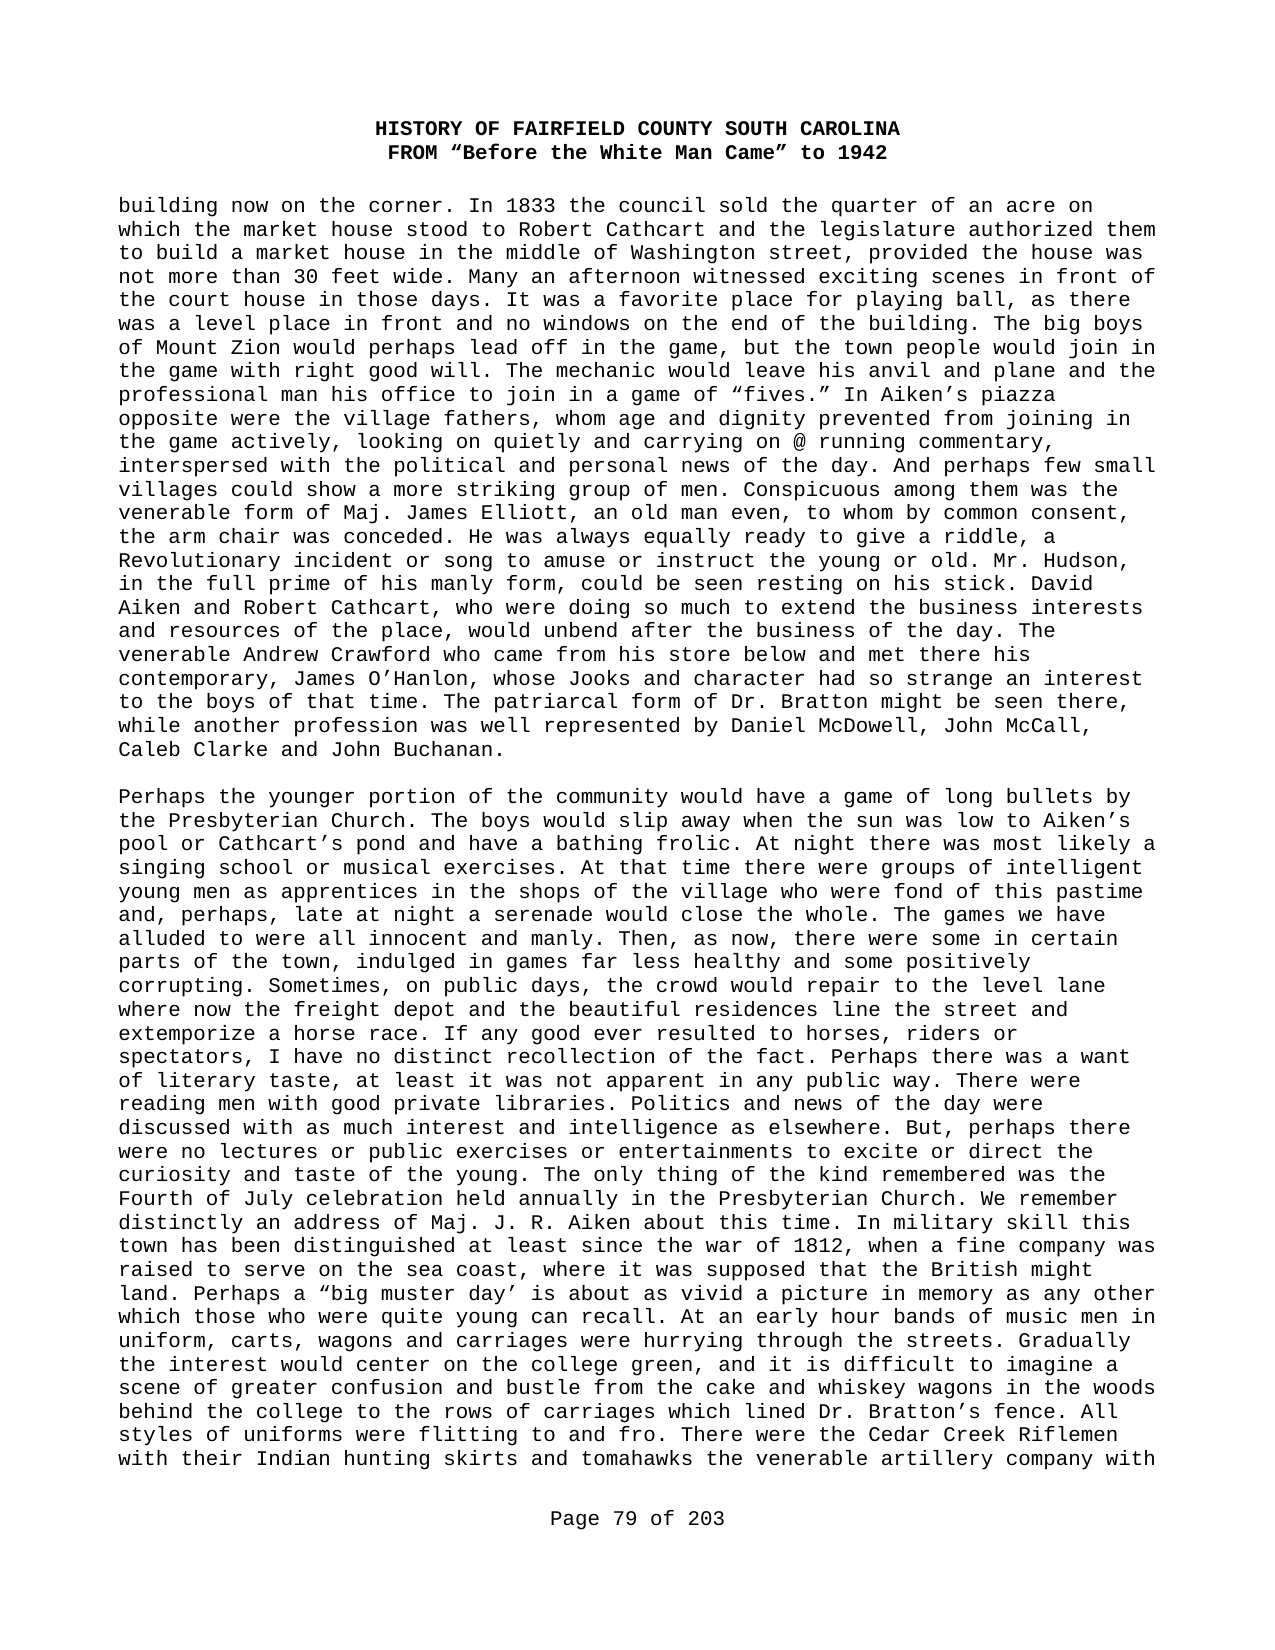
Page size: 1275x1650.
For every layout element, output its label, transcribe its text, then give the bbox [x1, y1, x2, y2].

text Perhaps the younger portion of the community would have a game of long bullets by the Presbyterian Church. The boys would slip away when the sun was low to Aiken’s pool or Cathcart’s pond and have a bathing frolic. At night there was most likely a singing school or musical exercises. At that time there were groups of intelligent young men as apprentices in the shops of the village who were fond of this pastime and, perhaps, late at night a serenade would close the whole. The games we have alluded to were all innocent and manly. Then, as now, there were some in certain parts of the town, indulged in games far less healthy and some positively corrupting. Sometimes, on public days, the crowd would repair to the level lane where now the freight depot and the beautiful residences line the street and extemporize a horse race. If any good ever resulted to horses, riders or spectators, I have no distinct recollection of the fact. Perhaps there was a want of literary taste, at least it was not apparent in any public way. There were reading men with good private libraries. Politics and news of the day were discussed with as much interest and intelligence as elsewhere. But, perhaps there were no lectures or public exercises or entertainments to excite or direct the curiosity and taste of the young. The only thing of the kind remembered was the Fourth of July celebration held annually in the Presbyterian Church. We remember distinctly an address of Maj. J. R. Aiken about this time. In military skill this town has been distinguished at least since the war of 1812, when a fine company was raised to serve on the sea coast, where it was supposed that the British might land. Perhaps a “big muster day’ is about as vivid a picture in memory as any other which those who were quite young can recall. At an early hour bands of music men in uniform, carts, wagons and carriages were hurrying through the streets. Gradually the interest would center on the college green, and it is difficult to imagine a scene of greater confusion and bustle from the cake and whiskey wagons in the woods behind the college to the rows of carriages which lined Dr. Bratton’s fence. All styles of uniforms were flitting to and fro. There were the Cedar Creek Riflemen with their Indian hunting skirts and tomahawks the venerable artillery company with [118, 786, 1157, 1472]
text building now on the corner. In 1833 the council sold the quarter of an acre on which the market house stood to Robert Cathcart and the legislature authorized them to build a market house in the middle of Washington street, provided the house was not more than 30 feet wide. Many an afternoon witnessed exciting scenes in front of the court house in those days. It was a favorite place for playing ball, as there was a level place in front and no windows on the end of the building. The big boys of Mount Zion would perhaps lead off in the game, but the town people would join in the game with right good will. The mechanic would leave his anvil and plane and the professional man his office to join in a game of “fives.” In Aiken’s piazza opposite were the village fathers, whom age and dignity prevented from joining in the game actively, looking on quietly and carrying on @ running commentary, interspersed with the political and personal news of the day. And perhaps few small villages could show a more striking group of men. Conspicuous among them was the venerable form of Maj. James Elliott, an old man even, to whom by common consent, the arm chair was conceded. He was always equally ready to give a riddle, a Revolutionary incident or song to amuse or instruct the young or old. Mr. Hudson, in the full prime of his manly form, could be seen resting on his stick. David Aiken and Robert Cathcart, who were doing so much to extend the business interests and resources of the place, would unbend after the business of the day. The venerable Andrew Crawford who came from his store below and met there his contemporary, James O’Hanlon, whose Jooks and character had so strange an interest to the boys of that time. The patriarcal form of Dr. Bratton might be seen there, while another profession was well represented by Daniel McDowell, John McCall, Caleb Clarke and John Buchanan. [118, 195, 1157, 762]
